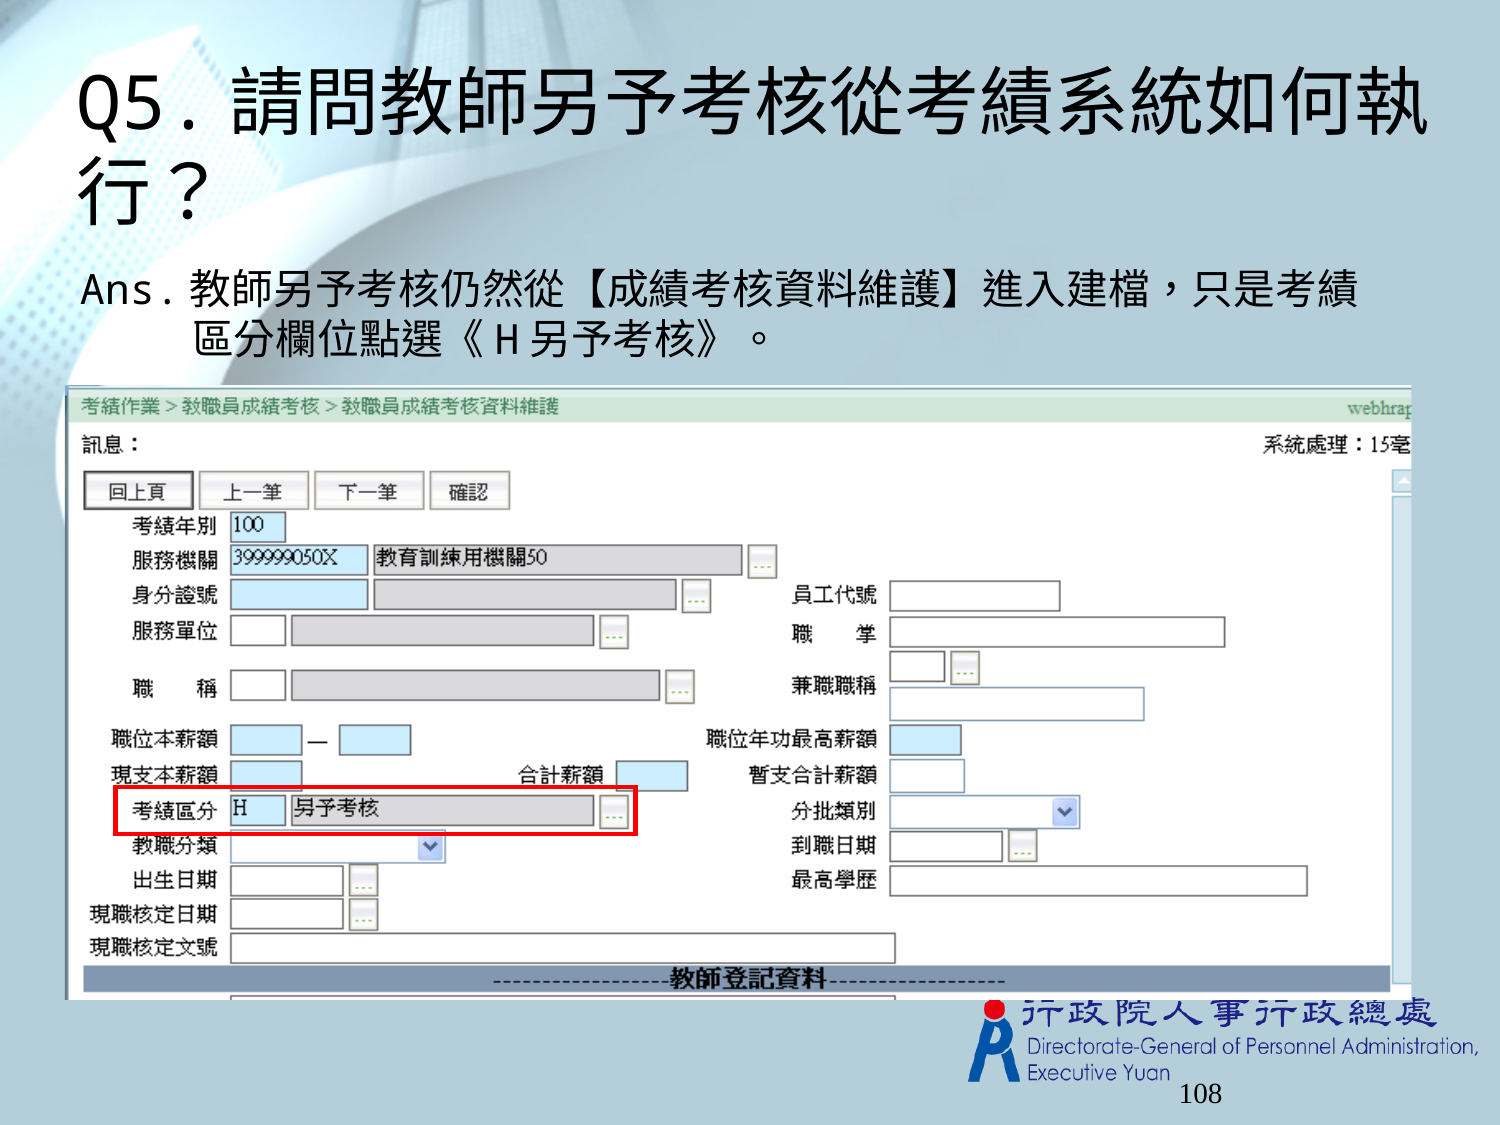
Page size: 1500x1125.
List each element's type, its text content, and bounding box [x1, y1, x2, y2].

text_box Ans.教師另予考核仍然從【成績考核資料維護】進入建檔，只是考績區分欄位點選《H另予考核》。 [65, 255, 1400, 371]
text_box [1163, 1066, 1477, 1125]
picture [64, 385, 1412, 1000]
text_box Q5.請問教師另予考核從考績系統如何執行？ [77, 55, 1435, 235]
